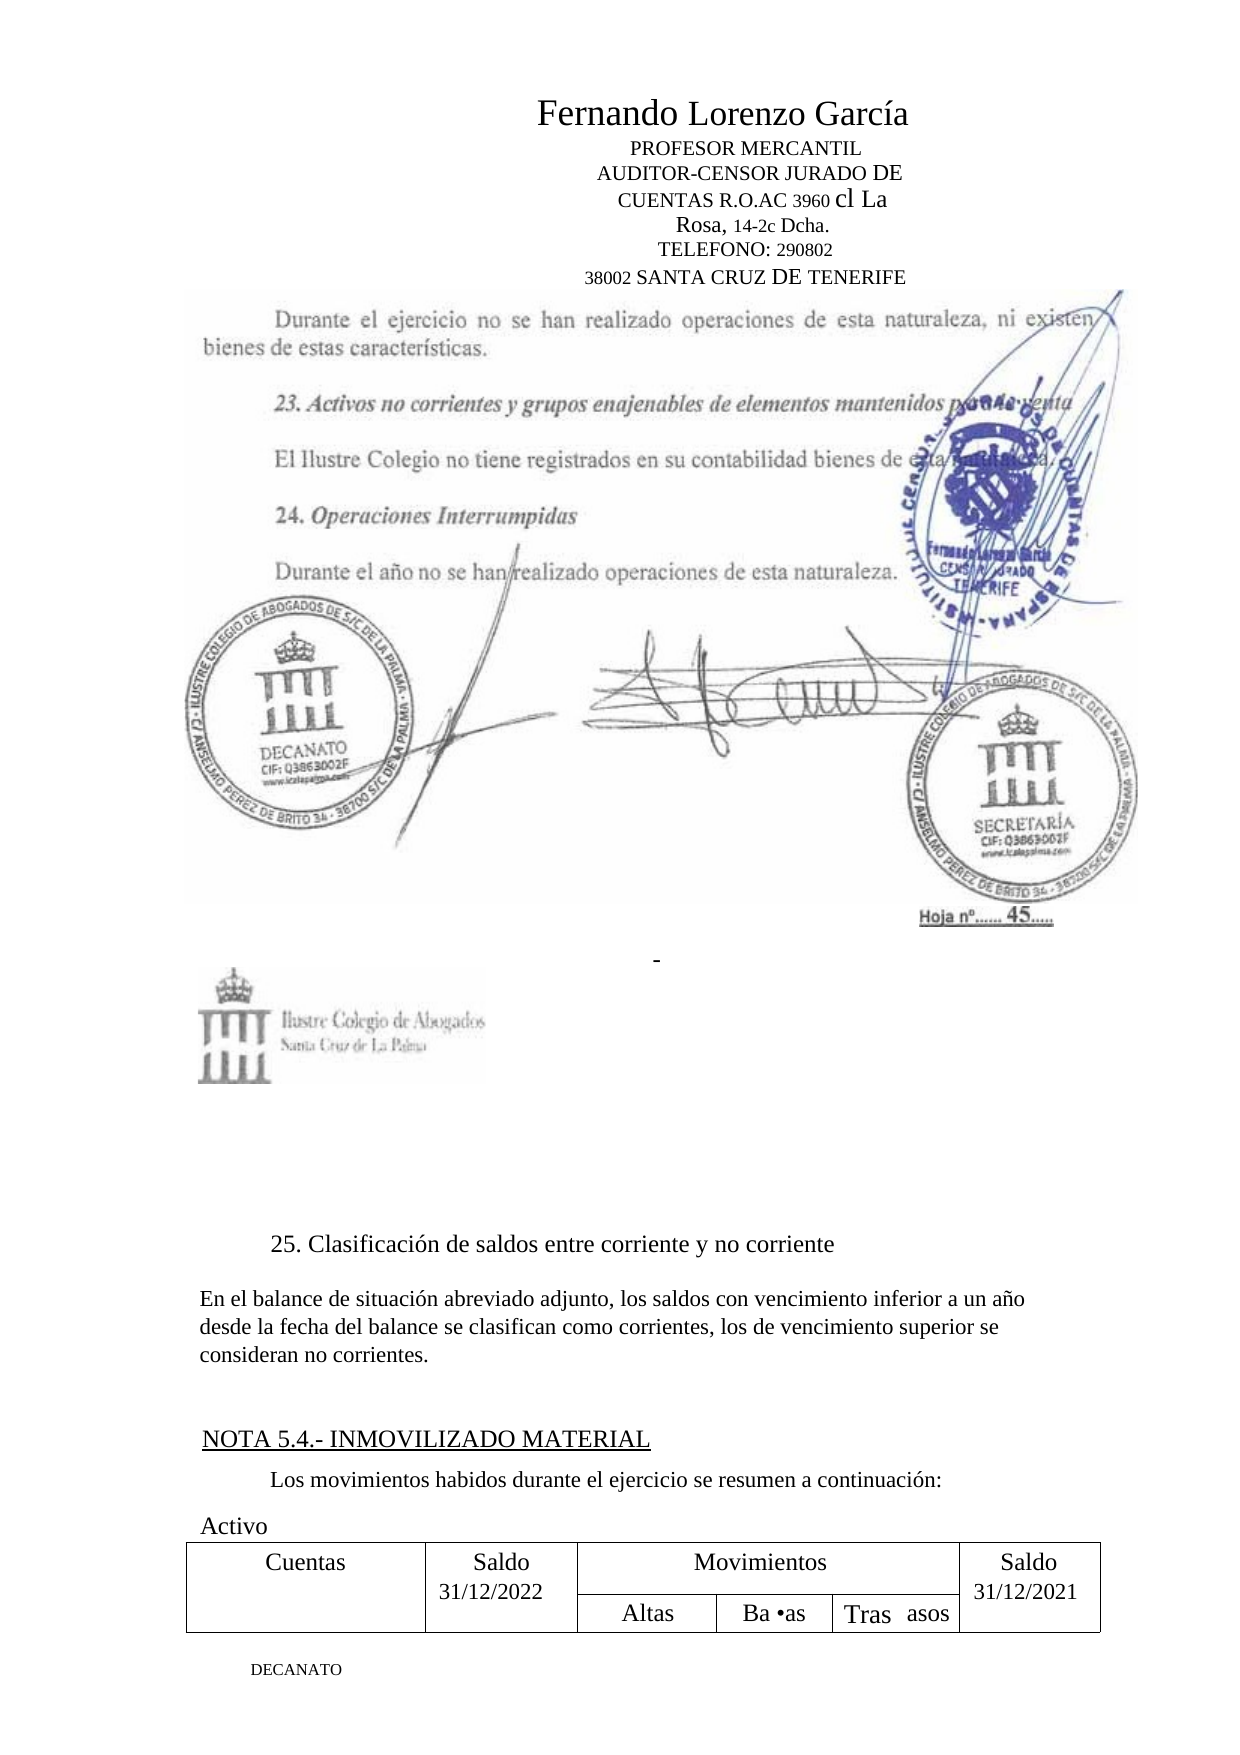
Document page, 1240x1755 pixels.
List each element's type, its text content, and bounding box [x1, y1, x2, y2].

table_cell asos [896, 1595, 959, 1631]
text Activo [199, 1511, 1090, 1540]
text - [198, 944, 1092, 1084]
text Los movimientos habidos durante el ejercicio se resumen a continuación: [270, 1467, 1090, 1493]
table_header Saldo 31/12/2021 [960, 1543, 1100, 1631]
text En el balance de situación abreviado adjunto, los saldos con vencimiento inferior a un año desde la fecha del balance se clasifican como corrientes, los de vencimiento superior se consideran no corrientes. [199, 1285, 1083, 1368]
table_cell Altas [578, 1595, 716, 1631]
table_header [832, 1543, 959, 1593]
table_cell Tras [833, 1595, 896, 1631]
table_header Movimientos [578, 1543, 832, 1593]
table_header Saldo 31/12/2022 [426, 1543, 577, 1631]
table_cell Ba •as [717, 1595, 832, 1631]
table_header Cuentas [187, 1543, 425, 1631]
text 25. Clasificación de saldos entre corriente y no corriente [270, 1229, 1090, 1258]
subtitle NOTA 5.4.- INMOVILIZADO MATERIAL [202, 1424, 1092, 1453]
